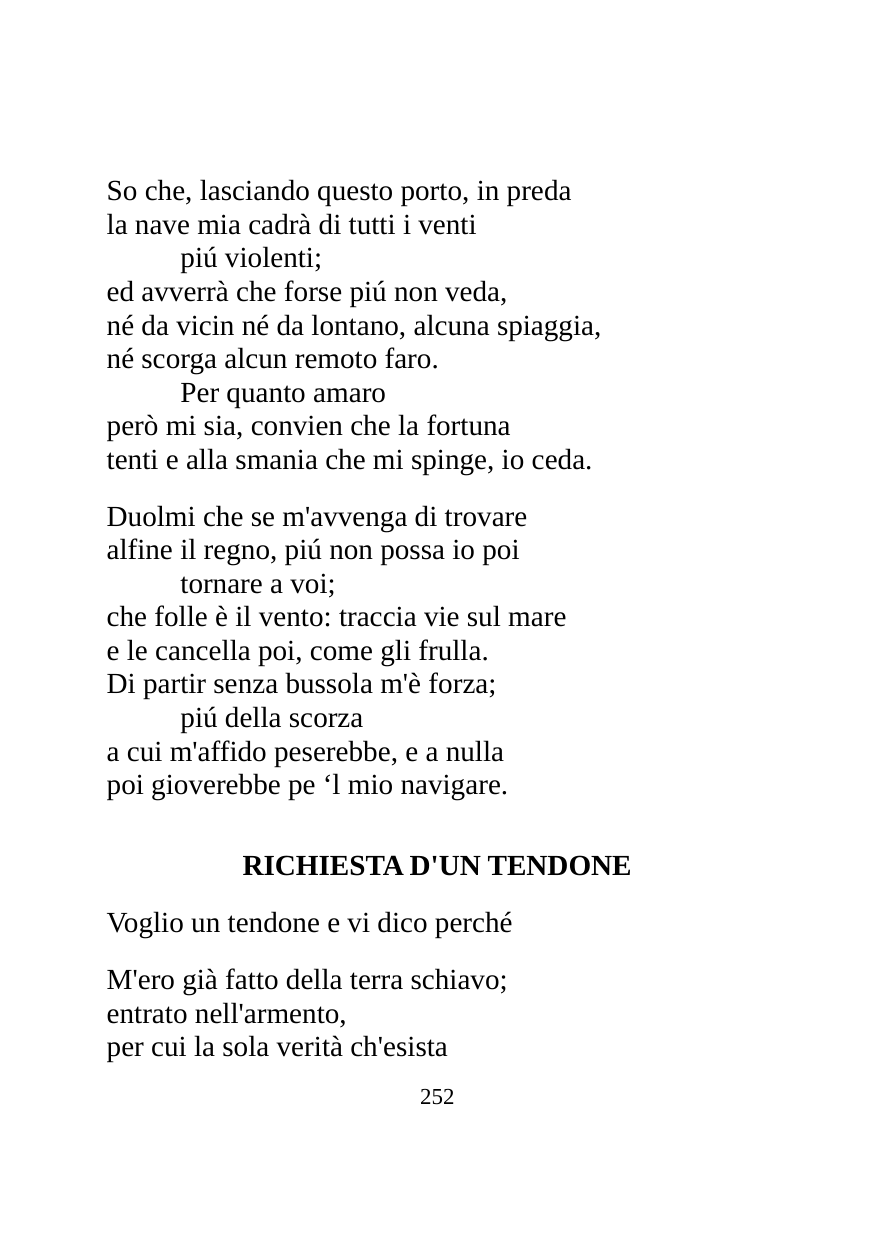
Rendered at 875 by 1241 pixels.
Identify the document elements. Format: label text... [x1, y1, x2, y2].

text Di partir senza bussola m'è forza; [106, 667, 768, 700]
text che folle è il vento: traccia vie sul mare [106, 599, 768, 633]
subtitle RICHIESTA D'UN TENDONE [106, 848, 768, 882]
text M'ero già fatto della terra schiavo; [106, 962, 768, 996]
text a cui m'affido peserebbe, e a nulla [106, 734, 768, 767]
text Per quanto amaro [106, 375, 768, 408]
text e le cancella poi, come gli frulla. [106, 633, 768, 667]
text ed avverrà che forse piú non veda, [106, 274, 768, 308]
text né scorga alcun remoto faro. [106, 341, 768, 375]
text alfine il regno, piú non possa io poi [106, 532, 768, 566]
text piú della scorza [106, 700, 768, 734]
text tornare a voi; [106, 566, 768, 599]
text per cui la sola verità ch'esista [106, 1029, 768, 1063]
text poi gioverebbe pe ‘l mio navigare. [106, 767, 768, 801]
text tenti e alla smania che mi spinge, io ceda. [106, 442, 768, 475]
text Duolmi che se m'avvenga di trovare [106, 499, 768, 532]
text la nave mia cadrà di tutti i venti [106, 207, 768, 241]
text né da vicin né da lontano, alcuna spiaggia, [106, 308, 768, 341]
text piú violenti; [106, 241, 768, 274]
text Voglio un tendone e vi dico perché [106, 905, 768, 939]
text entrato nell'armento, [106, 996, 768, 1029]
text So che, lasciando questo porto, in preda [106, 173, 768, 207]
text però mi sia, convien che la fortuna [106, 408, 768, 442]
